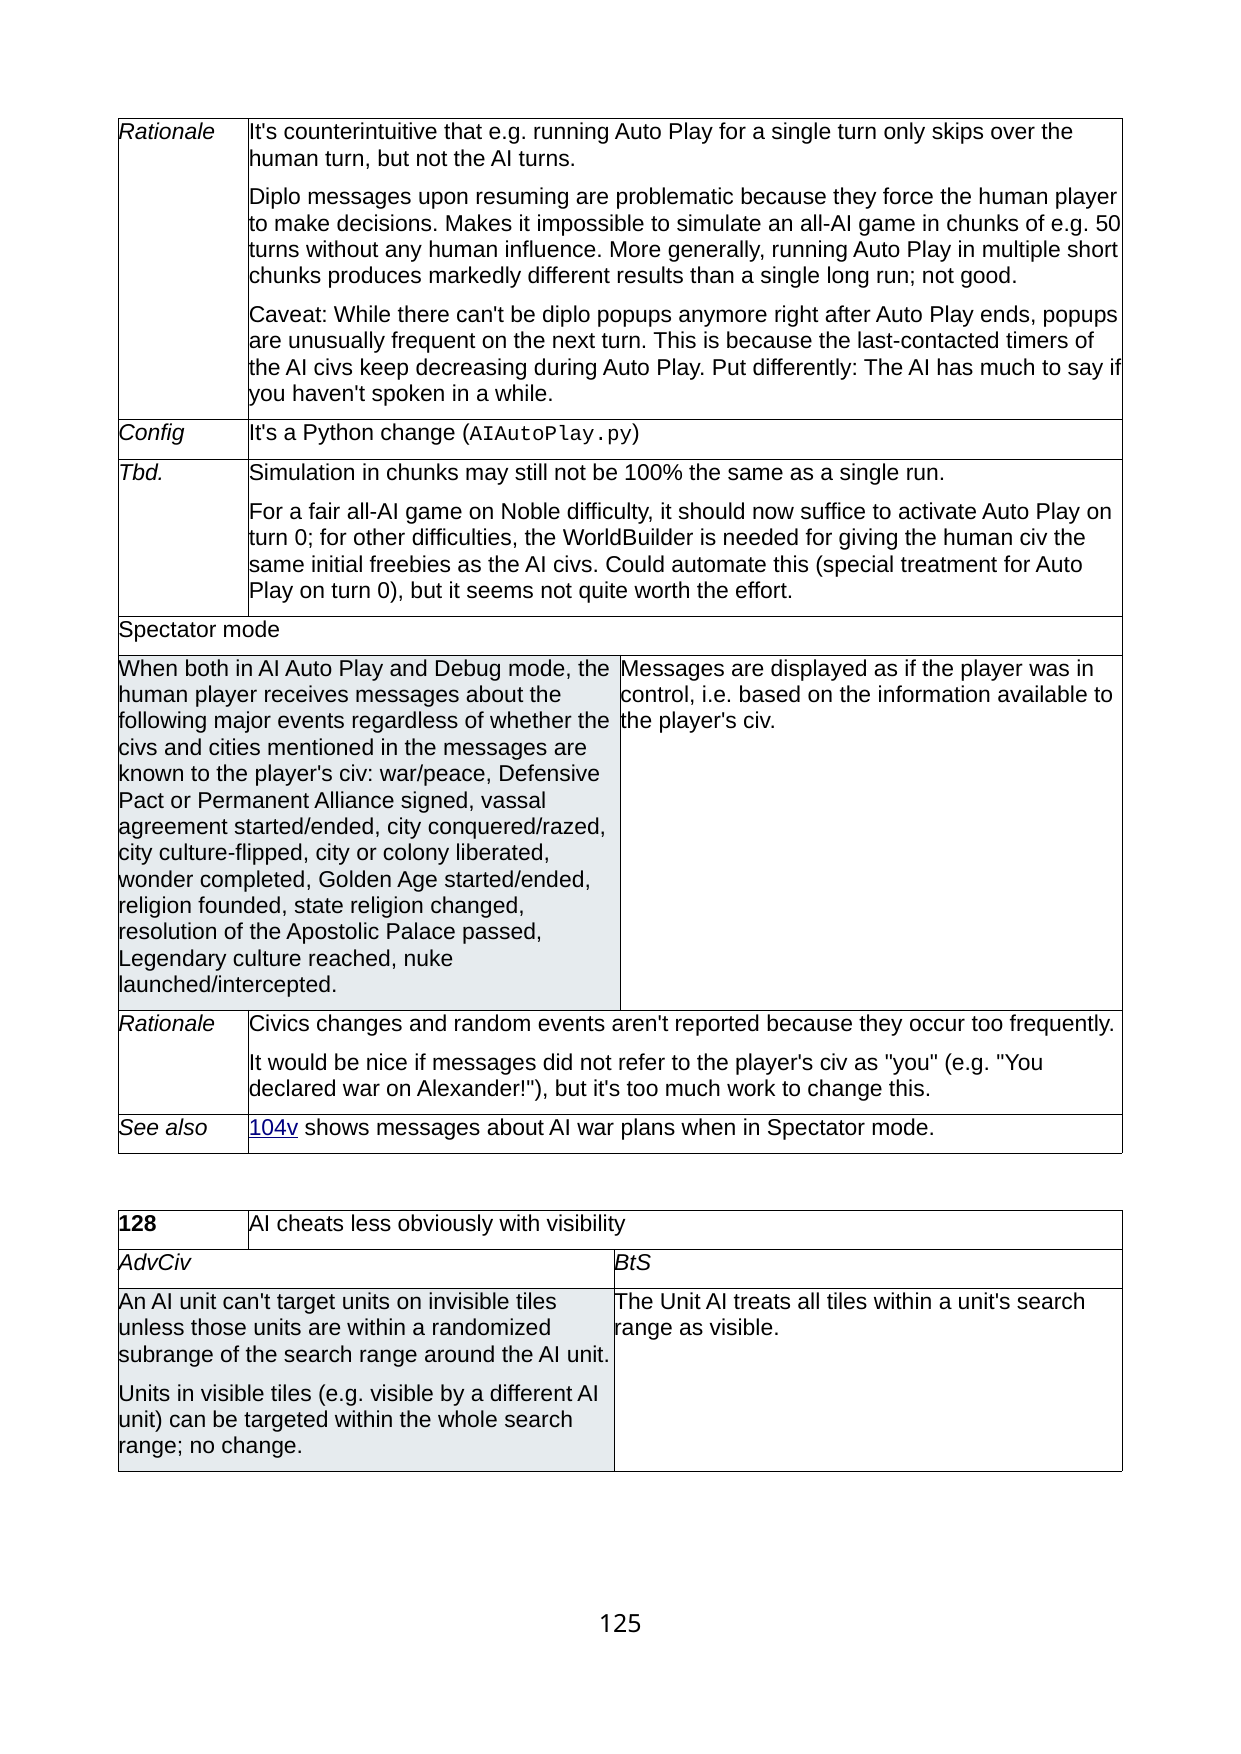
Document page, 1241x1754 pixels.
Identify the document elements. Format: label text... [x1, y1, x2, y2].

table_cell Config [119, 420, 248, 459]
table_cell 104v shows messages about AI war plans when in Spectator mode. [249, 1115, 1122, 1153]
table_cell AdvCiv [119, 1250, 614, 1288]
table_cell Rationale [119, 1011, 248, 1114]
table_cell Messages are displayed as if the player was in control, i.e. based on the information available to the player's civ. [621, 656, 1122, 1010]
table_cell Civics changes and random events aren't reported because they occur too frequently. It would be nice if messages did not refer to the player's civ as "you" (e.g. "You declared war on Alexander!"), but it's too much work to change this. [249, 1011, 1122, 1114]
table_cell The Unit AI treats all tiles within a unit's search range as visible. [615, 1289, 1122, 1471]
table_cell Simulation in chunks may still not be 100% the same as a single run. For a fair all-AI game on Noble difficulty, it should now suffice to activate Auto Play on turn 0; for other difficulties, the WorldBuilder is needed for giving the human civ the same initial freebies as the AI civs. Could automate this (special treatment for Auto Play on turn 0), but it seems not quite worth the effort. [249, 460, 1122, 616]
table_cell It's a Python change (AIAutoPlay.py) [249, 420, 1122, 459]
table_cell It's counterintuitive that e.g. running Auto Play for a single turn only skips over the human turn, but not the AI turns. Diplo messages upon resuming are problematic because they force the human player to make decisions. Makes it impossible to simulate an all-AI game in chunks of e.g. 50 turns without any human influence. More generally, running Auto Play in multiple short chunks produces markedly different results than a single long run; not good. Caveat: While there can't be diplo popups anymore right after Auto Play ends, popups are unusually frequent on the next turn. This is because the last-contacted timers of the AI civs keep decreasing during Auto Play. Put differently: The AI has much to say if you haven't spoken in a while. [249, 119, 1122, 419]
table_header AI cheats less obviously with visibility [249, 1211, 1122, 1249]
table_header 128 [119, 1211, 248, 1249]
table_cell An AI unit can't target units on invisible tiles unless those units are within a randomized subrange of the search range around the AI unit. Units in visible tiles (e.g. visible by a different AI unit) can be targeted within the whole search range; no change. [119, 1289, 614, 1471]
table_cell See also [119, 1115, 248, 1153]
table_cell BtS [615, 1250, 1122, 1288]
table_cell Spectator mode [119, 617, 1122, 655]
table_cell Tbd. [119, 460, 248, 616]
table_cell When both in AI Auto Play and Debug mode, the human player receives messages about the following major events regardless of whether the civs and cities mentioned in the messages are known to the player's civ: war/peace, Defensive Pact or Permanent Alliance signed, vassal agreement started/ended, city conquered/razed, city culture-flipped, city or colony liberated, wonder completed, Golden Age started/ended, religion founded, state religion changed, resolution of the Apostolic Palace passed, Legendary culture reached, nuke launched/intercepted. [119, 656, 620, 1010]
table_cell Rationale [119, 119, 248, 419]
